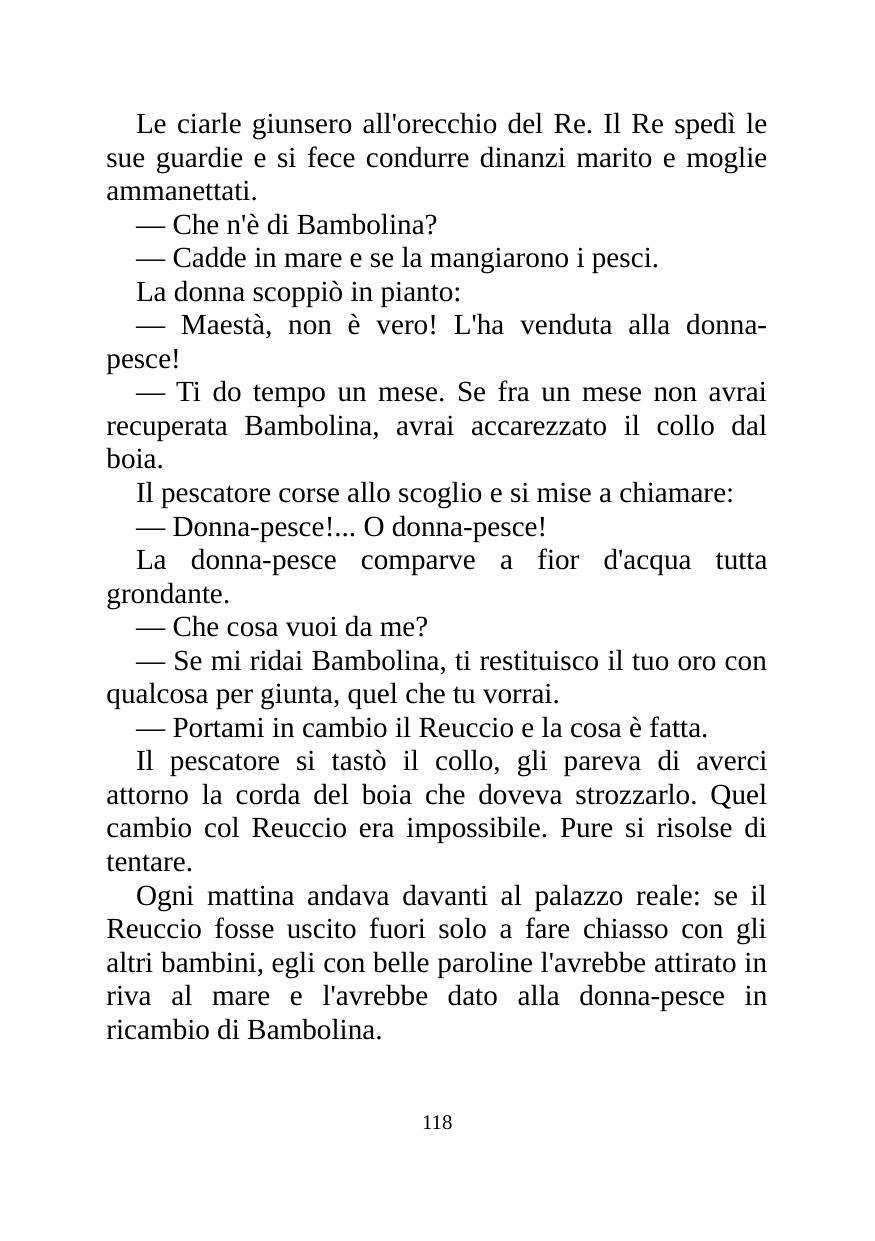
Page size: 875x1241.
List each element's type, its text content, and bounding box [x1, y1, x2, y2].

text — Ti do tempo un mese. Se fra un mese non avrai recuperata Bambolina, avrai accarezzato il collo dal boia. [106, 374, 768, 475]
text Il pescatore si tastò il collo, gli pareva di averci attorno la corda del boia che doveva strozzarlo. Quel cambio col Reuccio era impossibile. Pure si risolse di tentare. [106, 743, 768, 878]
text — Che n'è di Bambolina? [106, 207, 768, 240]
text — Maestà, non è vero! L'ha venduta alla donna-pesce! [106, 307, 768, 374]
text La donna-pesce comparve a fior d'acqua tutta grondante. [106, 542, 768, 609]
text — Donna-pesce!... O donna-pesce! [106, 509, 768, 542]
text Il pescatore corse allo scoglio e si mise a chiamare: [106, 475, 768, 509]
text — Che cosa vuoi da me? [106, 609, 768, 643]
text — Se mi ridai Bambolina, ti restituisco il tuo oro con qualcosa per giunta, quel che tu vorrai. [106, 643, 768, 710]
text — Portami in cambio il Reuccio e la cosa è fatta. [106, 710, 768, 743]
text — Cadde in mare e se la mangiarono i pesci. [106, 240, 768, 274]
text Le ciarle giunsero all'orecchio del Re. Il Re spedì le sue guardie e si fece condurre dinanzi marito e moglie ammanettati. [106, 106, 768, 207]
text Ogni mattina andava davanti al palazzo reale: se il Reuccio fosse uscito fuori solo a fare chiasso con gli altri bambini, egli con belle paroline l'avrebbe attirato in riva al mare e l'avrebbe dato alla donna-pesce in ricambio di Bambolina. [106, 878, 768, 1045]
text La donna scoppiò in pianto: [106, 274, 768, 307]
